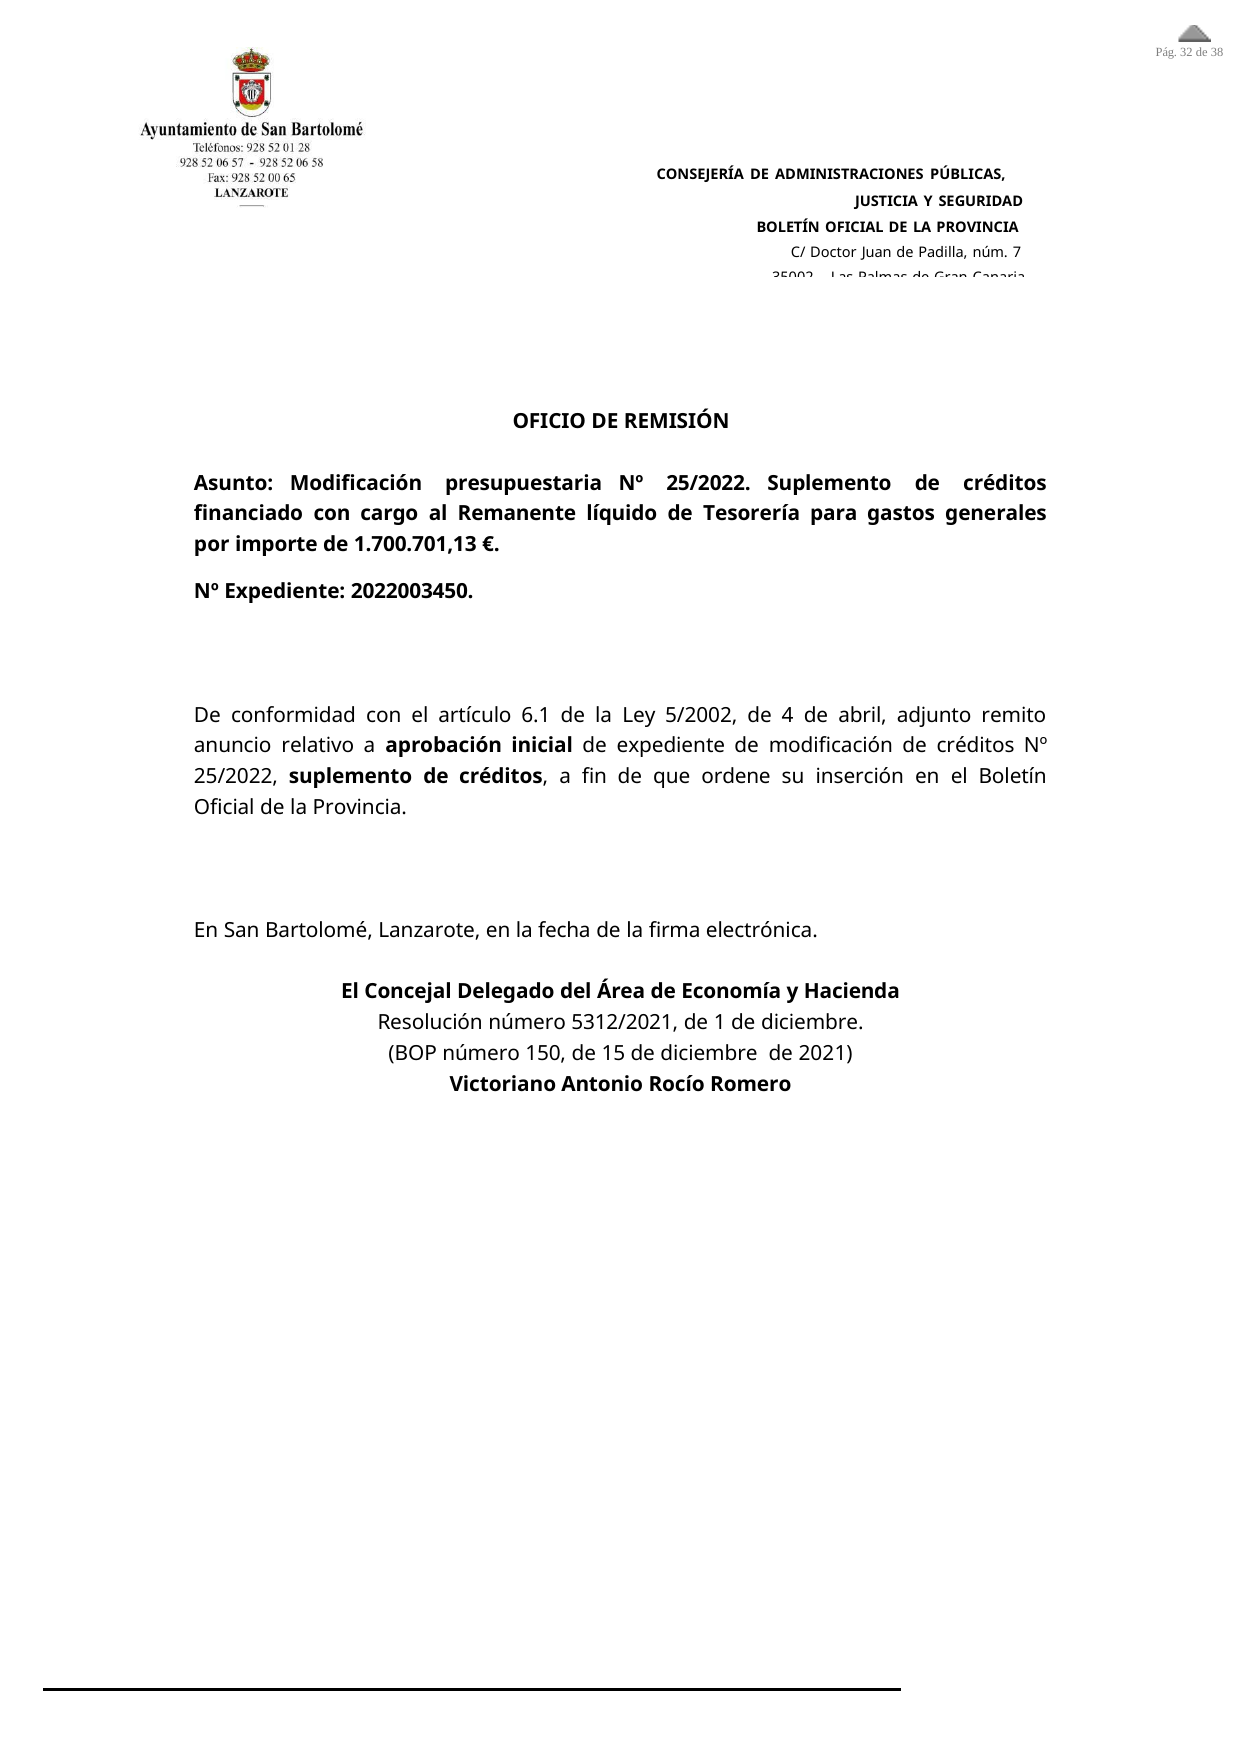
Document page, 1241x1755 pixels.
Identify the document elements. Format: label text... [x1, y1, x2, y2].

text El Concejal Delegado del Área de Economía y Hacienda [42, 977, 1199, 1005]
text OFICIO DE REMISIÓN [42, 406, 1200, 434]
text En San Bartolomé, Lanzarote, en la fecha de la firma electrónica. [194, 915, 1236, 944]
text Nº Expediente: 2022003450. [194, 577, 1236, 605]
text Resolución número 5312/2021, de 1 de diciembre. (BOP número 150, de 15 de diciembre de 2021) Victoriano Antonio Rocío Romero [357, 1007, 883, 1098]
text De conformidad con el artículo 6.1 de la Ley 5/2002, de 4 de abril, adjunto remito anuncio relativo a aprobación inicial de expediente de modificación de créditos Nº 25/2022, suplemento de créditos, a fin de que ordene su inserción en el Boletín Oficial de la Provincia. [194, 700, 1047, 821]
text Asunto: Modificación presupuestaria Nº 25/2022. Suplemento de créditos financiado con cargo al Remanente líquido de Tesorería para gastos generales por importe de 1.700.701,13 €. [194, 468, 1047, 557]
